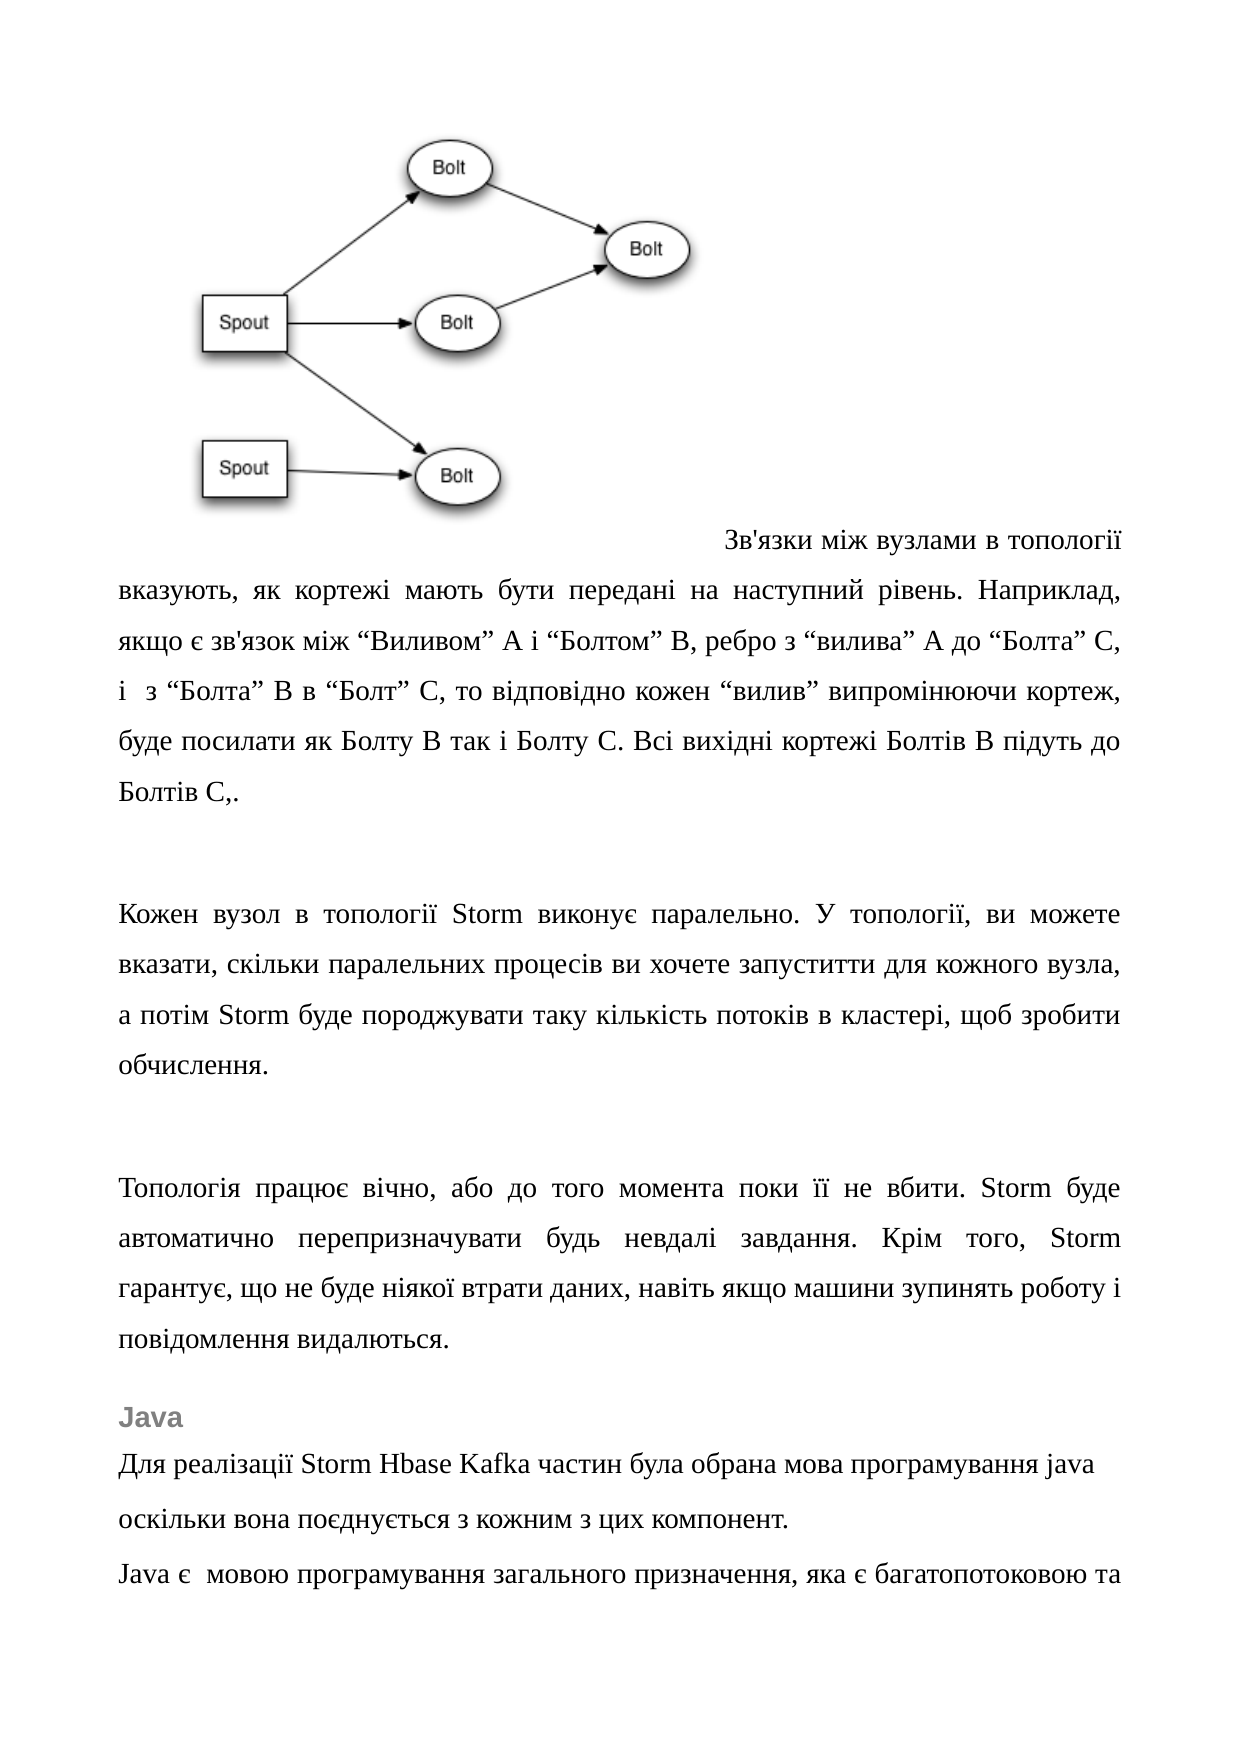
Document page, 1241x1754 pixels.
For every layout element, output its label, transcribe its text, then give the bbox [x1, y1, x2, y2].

subtitle Java [118, 1400, 1122, 1434]
text Кожен вузол в топології Storm виконує паралельно. У топології, ви можете вказати, скільки паралельних процесів ви хочете запуститти для кожного вузла, а потім Storm буде породжувати таку кількість потоків в кластері, щоб зробити обчислення. [118, 896, 1122, 1081]
text оскільки вона поєднується з кожним з цих компонент. [118, 1501, 1122, 1534]
text Java є мовою програмування загального призначення, яка є багатопотоковою та [118, 1556, 1122, 1589]
text Для реалізації Storm Hbase Kafka частин була обрана мова програмування java [118, 1446, 1122, 1480]
text Топологія працює вічно, або до того момента поки її не вбити. Storm буде автоматично перепризначувати будь невдалі завдання. Крім того, Storm гарантує, що не буде ніякої втрати даних, навіть якщо машини зупинять роботу і повідомлення видалються. [118, 1170, 1122, 1354]
text Зв'язки між вузлами в топології вказують, як кортежі мають бути передані на наступний рівень. Наприклад, якщо є зв'язок між “Виливом” А і “Болтом” В, ребро з “вилива” А до “Болта” С, і з “Болта” B в “Болт” C, то відповідно кожен “вилив” випромінюючи кортеж, буде посилати як Болту В так і Болту С. Всі вихідні кортежі Болтів В підуть до Болтів С,. [118, 522, 1122, 807]
picture [160, 118, 724, 553]
